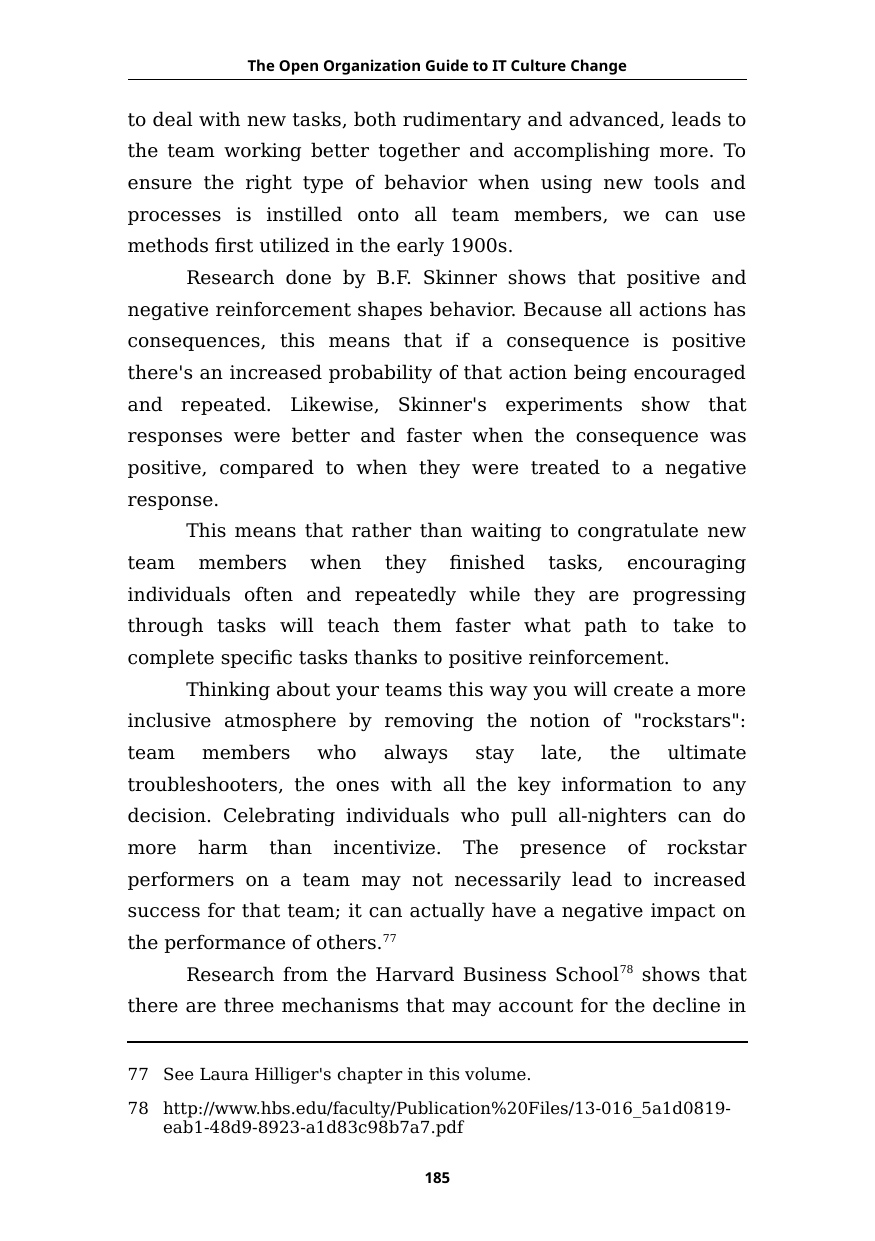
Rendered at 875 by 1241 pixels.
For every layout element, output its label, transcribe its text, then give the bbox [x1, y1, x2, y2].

text http://www.hbs.edu/faculty/Publication%20Files/13-016_5a1d0819-eab1-48d9-8923-a1d83c98b7a7.pdf [127, 1099, 747, 1138]
text to deal with new tasks, both rudimentary and advanced, leads to the team working better together and accomplishing more. To ensure the right type of behavior when using new tools and processes is instilled onto all team members, we can use methods first utilized in the early 1900s. [127, 109, 747, 257]
text Research done by B.F. Skinner shows that positive and negative reinforcement shapes behavior. Because all actions has consequences, this means that if a consequence is positive there's an increased probability of that action being encouraged and repeated. Likewise, Skinner's experiments show that responses were better and faster when the consequence was positive, compared to when they were treated to a negative response. [127, 267, 747, 511]
text See Laura Hilliger's chapter in this volume. [127, 1064, 747, 1084]
text Thinking about your teams this way you will create a more inclusive atmosphere by removing the notion of "rockstars": team members who always stay late, the ultimate troubleshooters, the ones with all the key information to any decision. Celebrating individuals who pull all-nighters can do more harm than incentivize. The presence of rockstar performers on a team may not necessarily lead to increased success for that team; it can actually have a negative impact on the performance of others. [127, 679, 747, 954]
text Research from the Harvard Business School shows that there are three mechanisms that may account for the decline in [127, 964, 747, 1017]
text This means that rather than waiting to congratulate new team members when they finished tasks, encouraging individuals often and repeatedly while they are progressing through tasks will teach them faster what path to take to complete specific tasks thanks to positive reinforcement. [127, 520, 747, 669]
